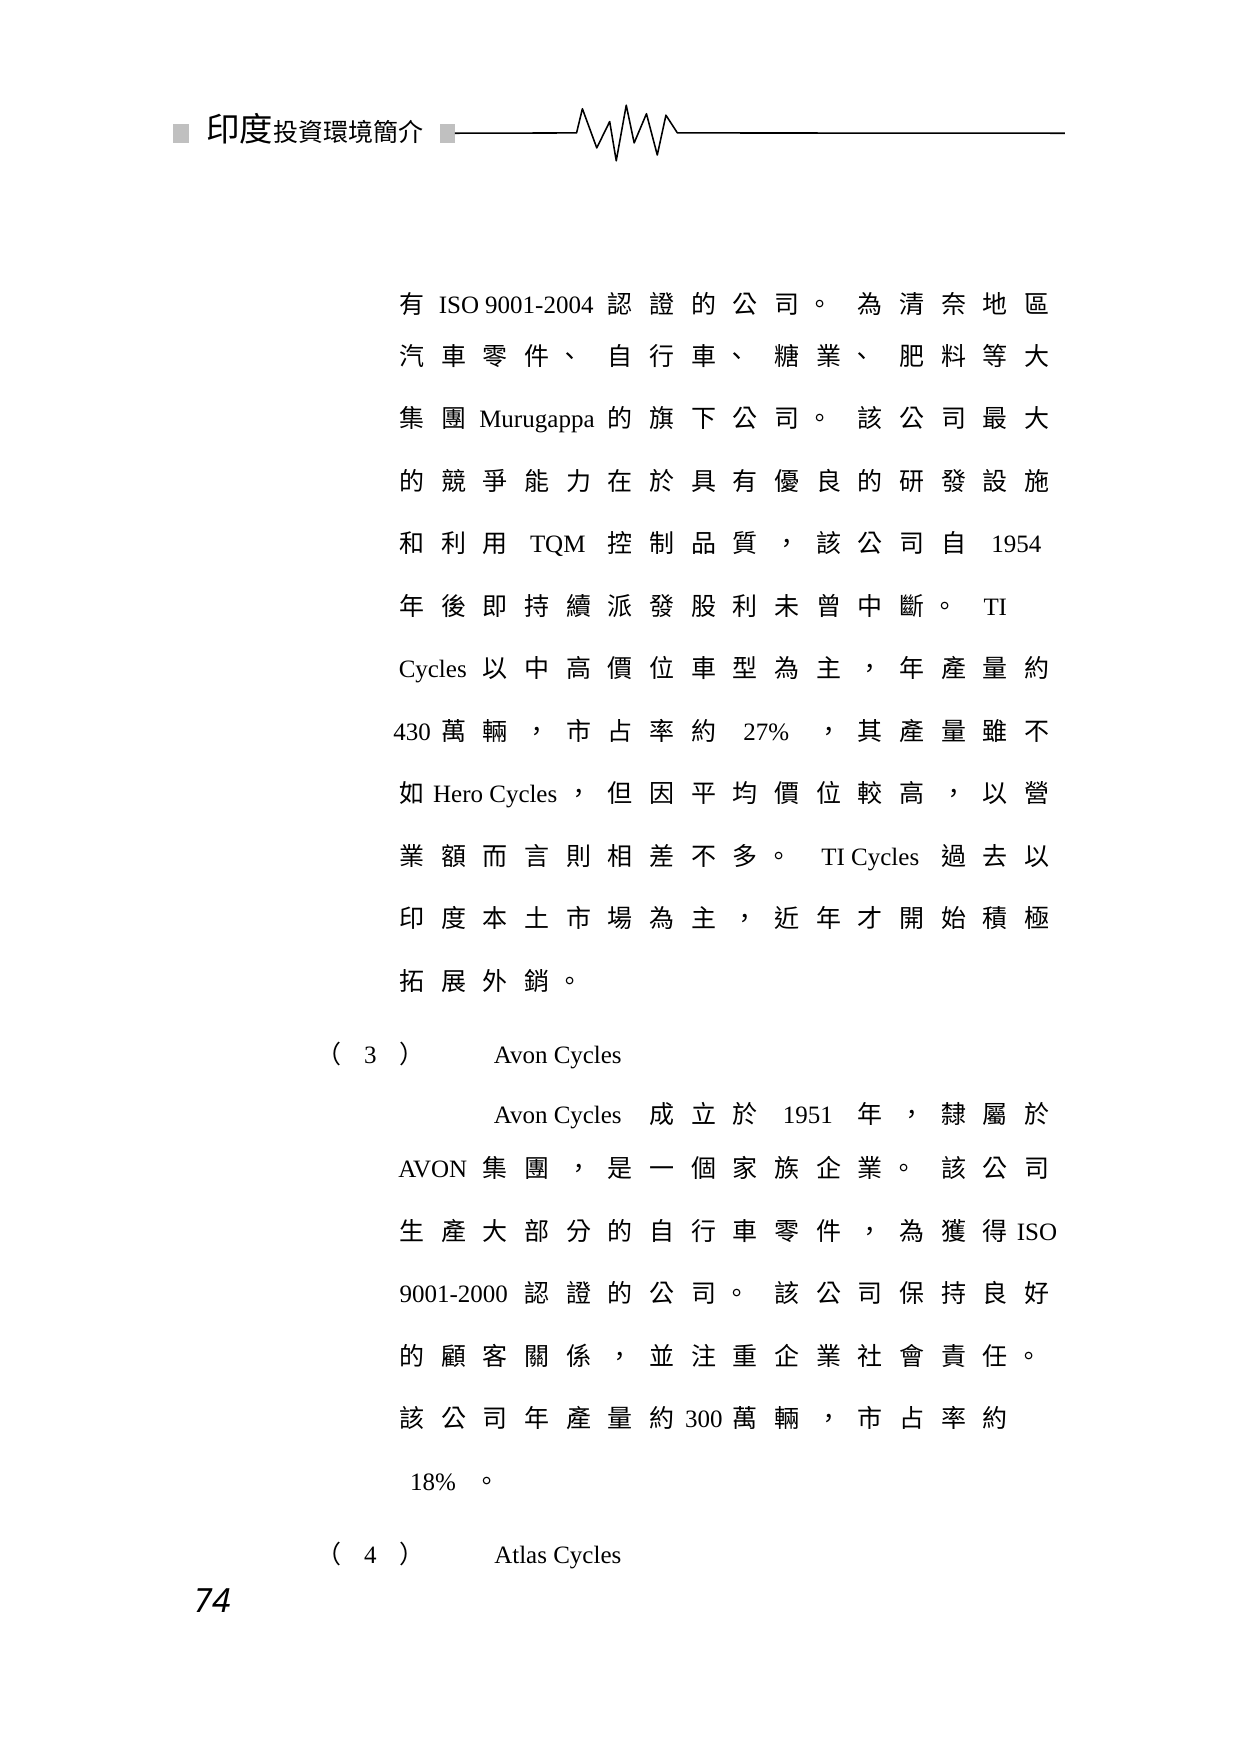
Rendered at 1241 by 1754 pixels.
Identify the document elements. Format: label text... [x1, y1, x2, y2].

text Avon Cycles成立於1951年，隸屬於AVON集團，是一個家族企業。該公司生產大部分的自行車零件，為獲得ISO 9001-2000認證的公司。該公司保持良好的顧客關係，並注重企業社會責任。該公司年產量約300萬輛，市占率約18%。 [306, 1063, 1058, 1500]
text （4） Atlas Cycles [306, 1500, 1058, 1563]
text （3） Avon Cycles [306, 1000, 1058, 1063]
text 有ISO 9001-2004認證的公司。為清奈地區汽車零件、自行車、糖業、肥料等大集團Murugappa的旗下公司。該公司最大的競爭能力在於具有優良的研發設施和利用TQM控制品質，該公司自1954年後即持續派發股利未曾中斷。TI Cycles以中高價位車型為主，年產量約430萬輛，市占率約27%，其產量雖不如Hero Cycles，但因平均價位較高，以營業額而言則相差不多。TI Cycles過去以印度本土市場為主，近年才開始積極拓展外銷。 [306, 250, 1058, 1000]
